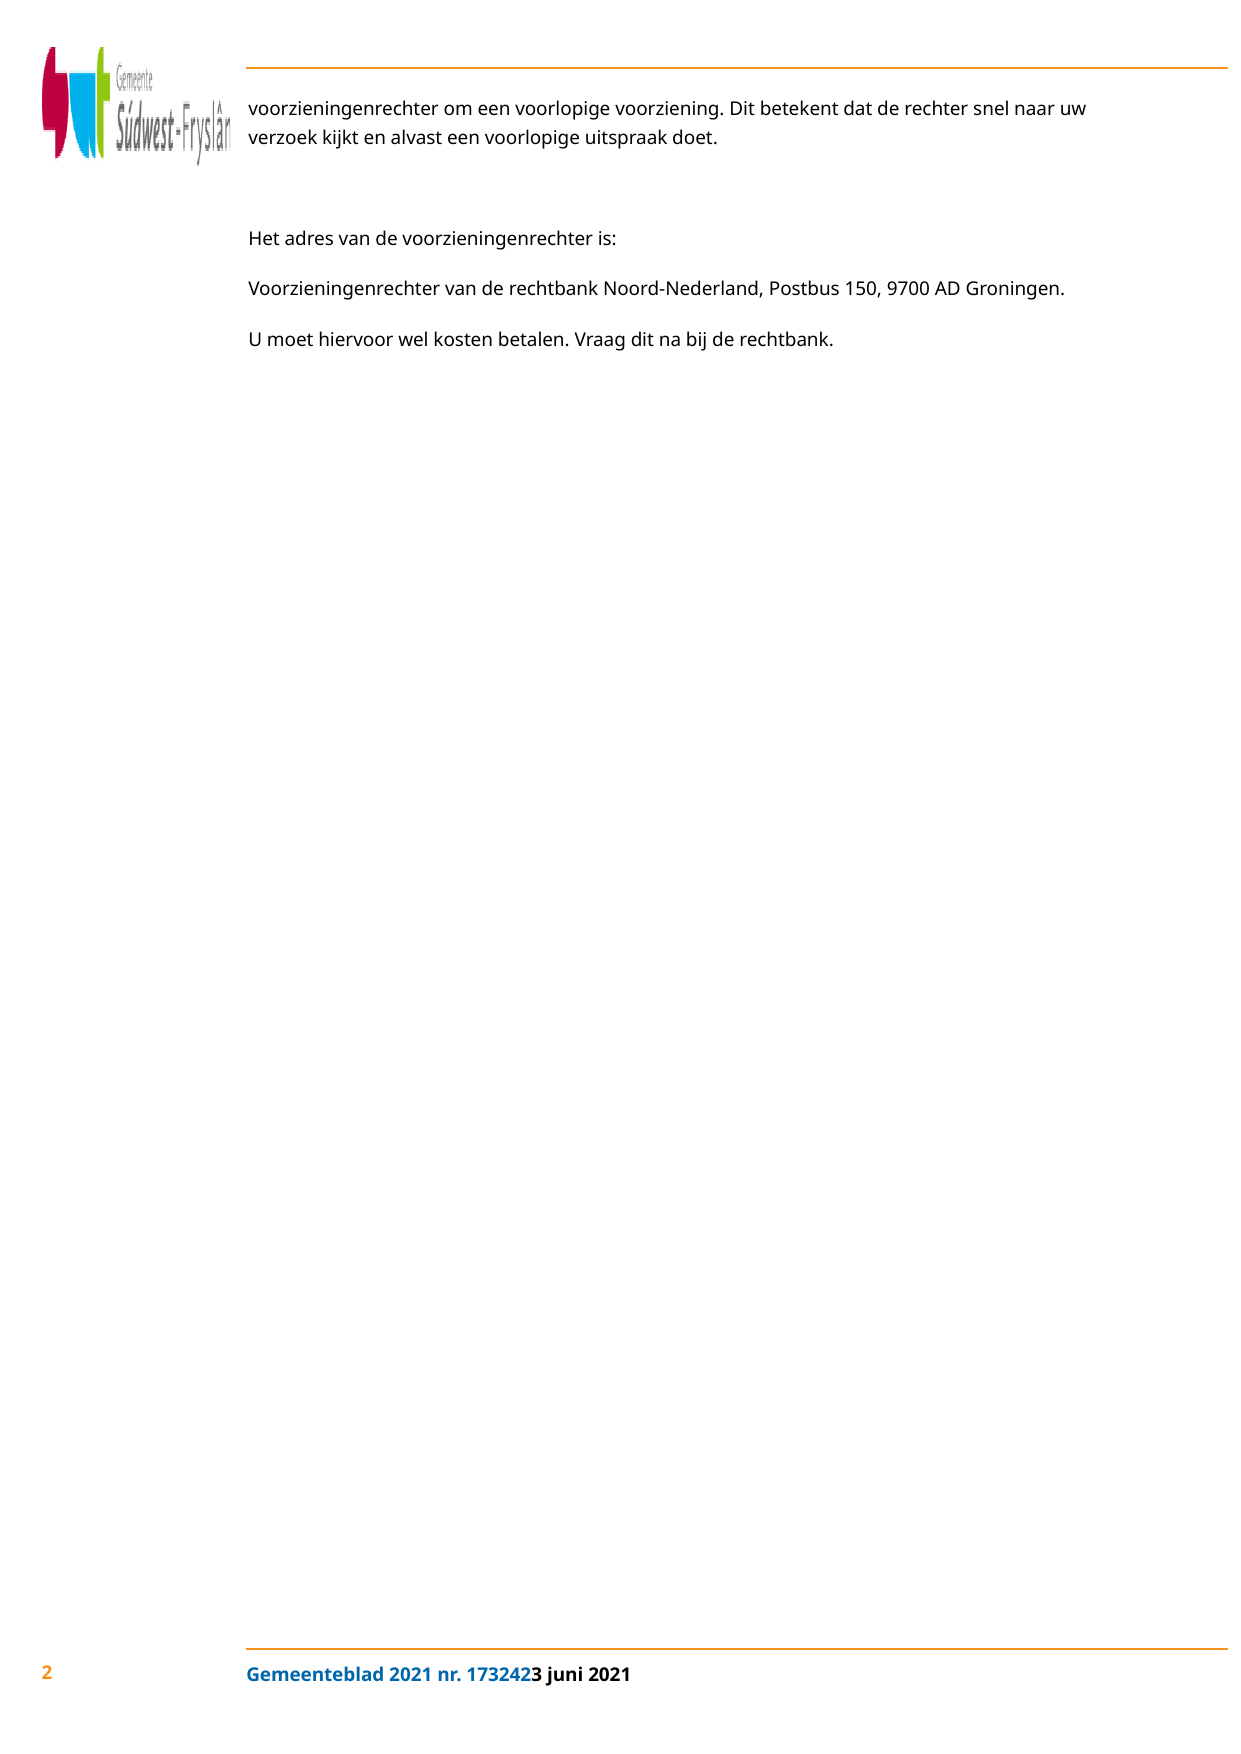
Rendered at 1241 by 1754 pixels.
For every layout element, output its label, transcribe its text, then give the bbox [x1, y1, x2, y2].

text Het adres van de voorzieningenrechter is: [248, 225, 1152, 251]
text Voorzieningenrechter van de rechtbank Noord-Nederland, Postbus 150, 9700 AD Groningen. [248, 276, 1152, 301]
picture [41, 47, 231, 172]
text U moet hiervoor wel kosten betalen. Vraag dit na bij de rechtbank. [248, 326, 1152, 352]
text voorzieningenrechter om een voorlopige voorziening. Dit betekent dat de rechter snel naar uw verzoek kijkt en alvast een voorlopige uitspraak doet. [248, 95, 1152, 150]
